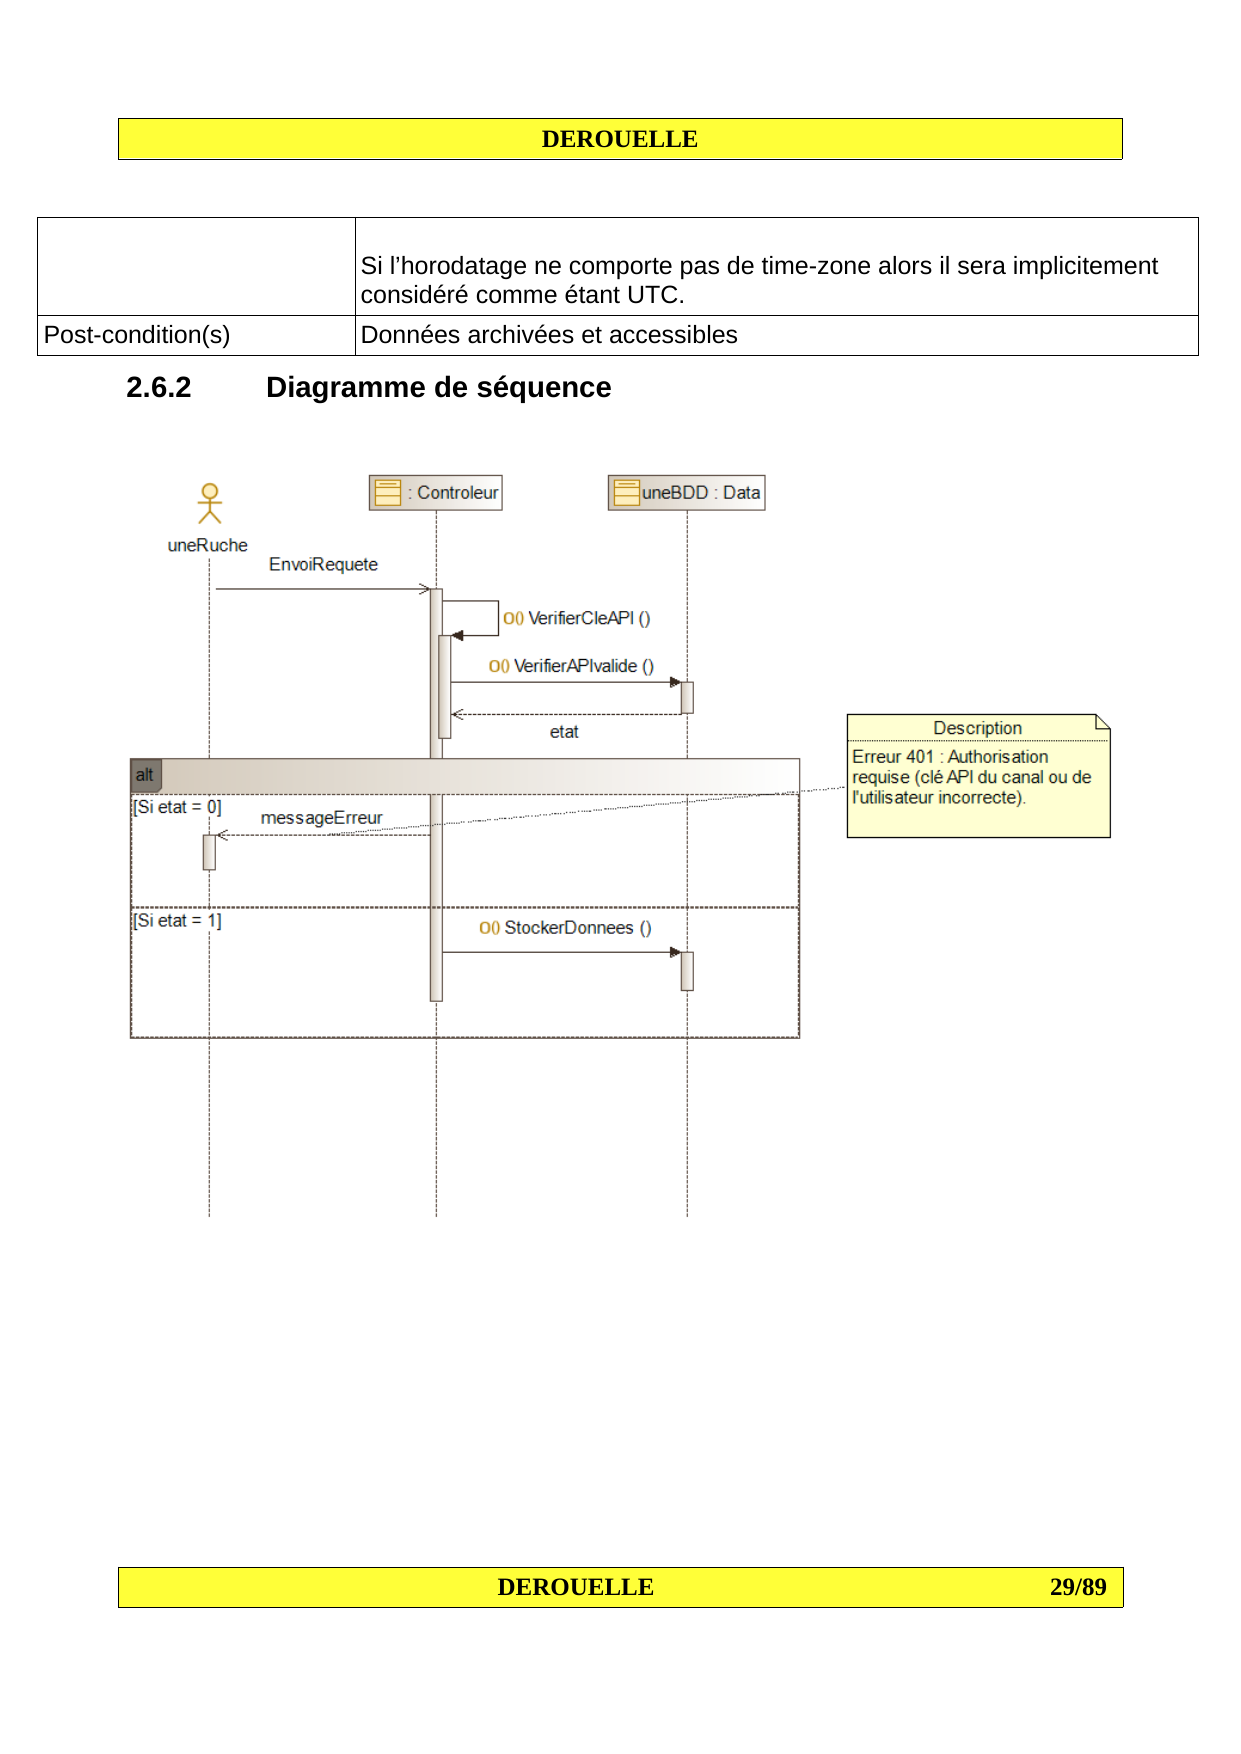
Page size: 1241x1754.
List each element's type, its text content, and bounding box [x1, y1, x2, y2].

picture [118, 463, 1123, 1229]
table_cell Post-condition(s) [38, 316, 355, 355]
table_cell Données archivées et accessibles [356, 316, 1198, 355]
table_cell [38, 218, 355, 314]
subtitle Diagramme de séquence [118, 369, 1122, 403]
table_cell Si l’horodatage ne comporte pas de time-zone alors il sera implicitement considéré comme étant UTC. [356, 218, 1198, 314]
